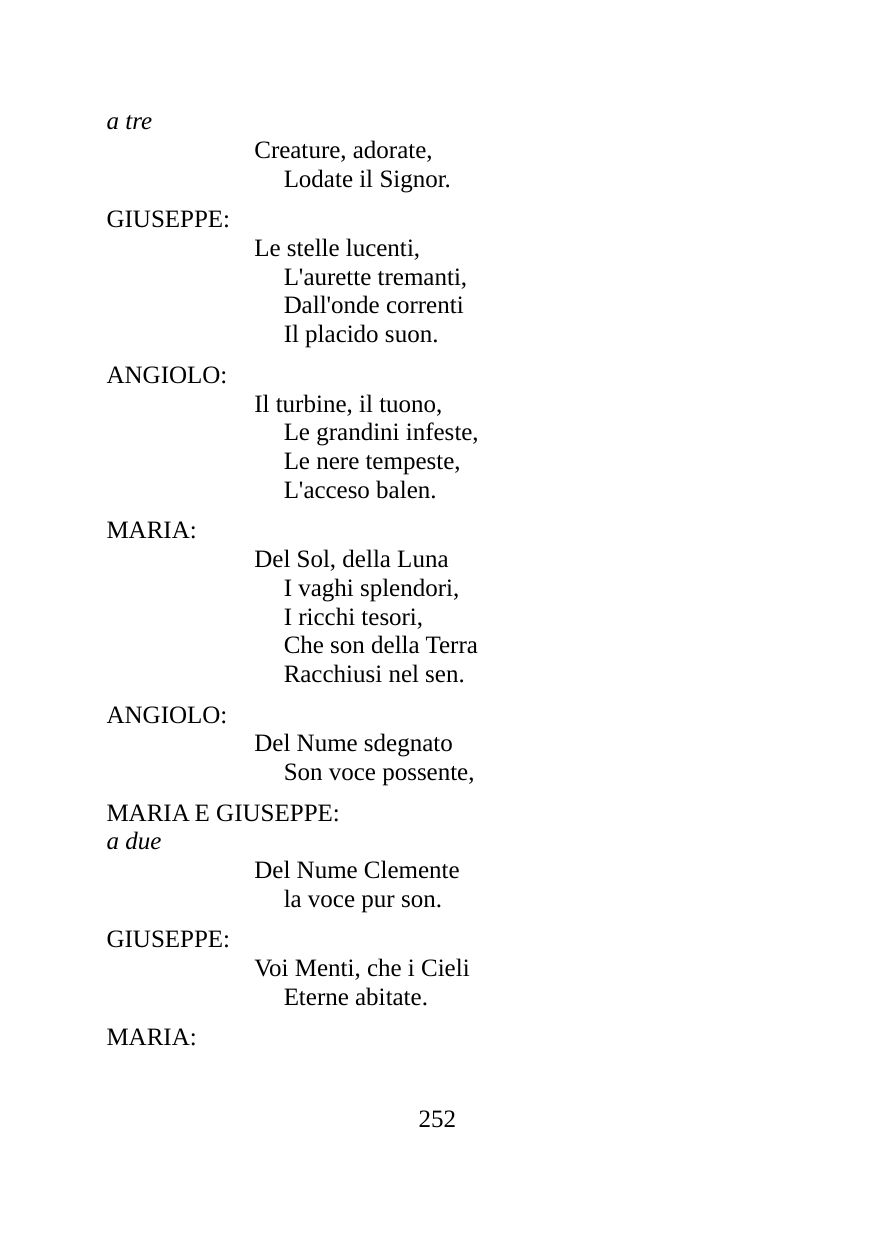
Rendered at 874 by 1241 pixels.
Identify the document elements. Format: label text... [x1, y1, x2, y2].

text MARIA: [106, 1022, 768, 1051]
text a tre [106, 106, 768, 135]
text Del Nume sdegnato Son voce possente, [254, 728, 768, 786]
text a due [106, 826, 768, 855]
text Del Nume Clemente la voce pur son. [254, 855, 768, 913]
text ANGIOLO: [106, 360, 768, 389]
text ANGIOLO: [106, 700, 768, 728]
text MARIA E GIUSEPPE: [106, 798, 768, 826]
text Del Sol, della Luna I vaghi splendori, I ricchi tesori, Che son della Terra Racchiusi nel sen. [254, 544, 768, 688]
text Creature, adorate, Lodate il Signor. [254, 135, 768, 193]
text GIUSEPPE: [106, 204, 768, 233]
text MARIA: [106, 515, 768, 544]
text Le stelle lucenti, L'aurette tremanti, Dall'onde correnti Il placido suon. [254, 233, 768, 348]
text GIUSEPPE: [106, 924, 768, 953]
text Il turbine, il tuono, Le grandini infeste, Le nere tempeste, L'acceso balen. [254, 389, 768, 504]
text Voi Menti, che i Cieli Eterne abitate. [254, 953, 768, 1011]
